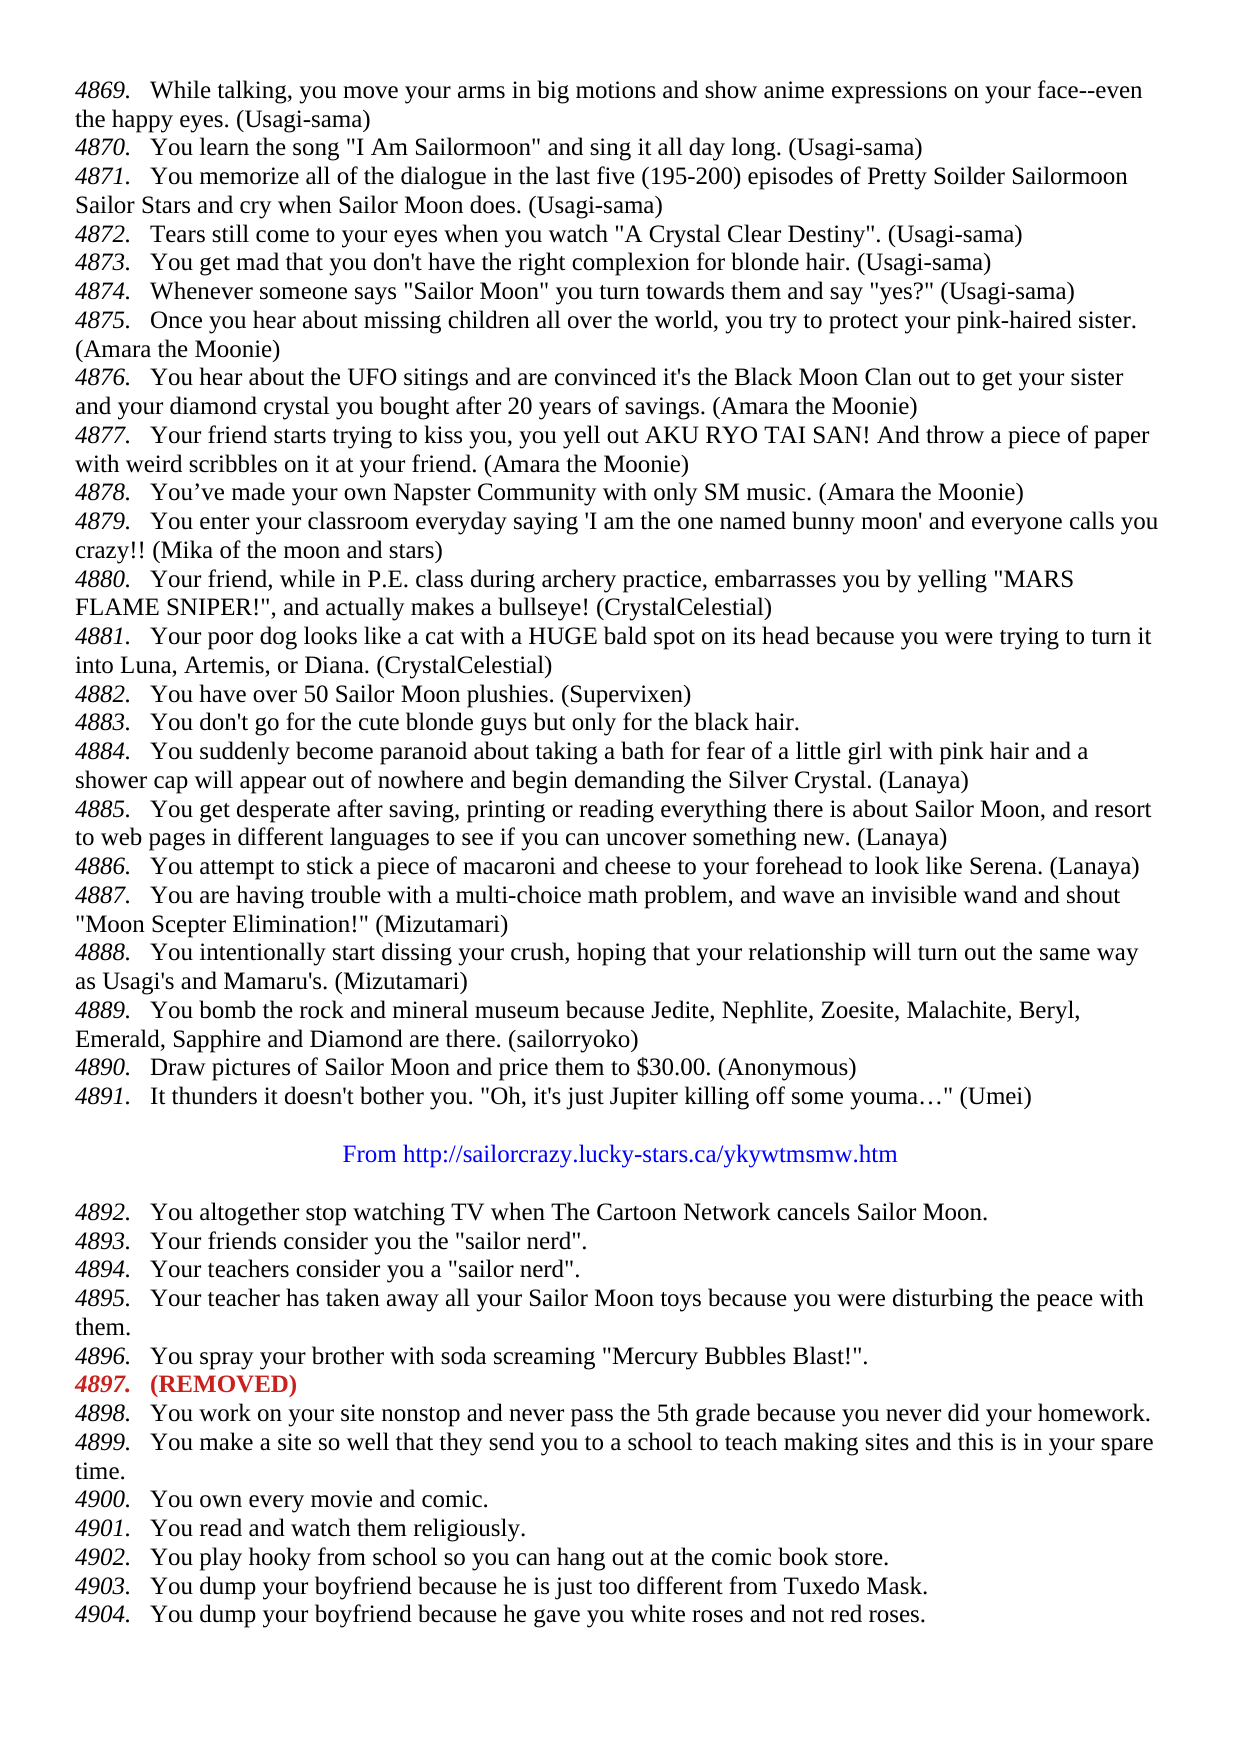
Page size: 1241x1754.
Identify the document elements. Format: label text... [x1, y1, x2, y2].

list Once you hear about missing children all over the world, you try to protect your pink-haired sister. (Amara the Moonie) [75, 305, 1165, 362]
list You are having trouble with a multi-choice math problem, and wave an invisible wand and shout "Moon Scepter Elimination!" (Mizutamari) [75, 880, 1165, 937]
list You suddenly become paranoid about taking a bath for fear of a little girl with pink hair and a shower cap will appear out of nowhere and begin demanding the Silver Crystal. (Lanaya) [75, 736, 1165, 794]
list While talking, you move your arms in big motions and show anime expressions on your face--even the happy eyes. (Usagi-sama) [75, 75, 1165, 132]
list You bomb the rock and mineral museum because Jedite, Nephlite, Zoesite, Malachite, Beryl, Emerald, Sapphire and Diamond are there. (sailorryoko) [75, 995, 1165, 1052]
list You work on your site nonstop and never pass the 5th grade because you never did your homework. [75, 1398, 1165, 1427]
list You read and watch them religiously. [75, 1513, 1165, 1542]
text From http://sailorcrazy.lucky-stars.ca/ykywtmsmw.htm [75, 1139, 1165, 1168]
list You make a site so well that they send you to a school to teach making sites and this is in your spare time. [75, 1427, 1165, 1484]
list You own every movie and comic. [75, 1484, 1165, 1513]
list You intentionally start dissing your crush, hoping that your relationship will turn out the same way as Usagi's and Mamaru's. (Mizutamari) [75, 937, 1165, 995]
list Your friend starts trying to kiss you, you yell out AKU RYO TAI SAN! And throw a piece of paper with weird scribbles on it at your friend. (Amara the Moonie) [75, 420, 1165, 477]
list You hear about the UFO sitings and are convinced it's the Black Moon Clan out to get your sister and your diamond crystal you bought after 20 years of savings. (Amara the Moonie) [75, 362, 1165, 420]
list You dump your boyfriend because he is just too different from Tuxedo Mask. [75, 1571, 1165, 1599]
list You dump your boyfriend because he gave you white roses and not red roses. [75, 1599, 1165, 1628]
list You learn the song "I Am Sailormoon" and sing it all day long. (Usagi-sama) [75, 132, 1165, 161]
list You spray your brother with soda screaming "Mercury Bubbles Blast!". [75, 1341, 1165, 1369]
list You get desperate after saving, printing or reading everything there is about Sailor Moon, and resort to web pages in different languages to see if you can uncover something new. (Lanaya) [75, 794, 1165, 851]
list You have over 50 Sailor Moon plushies. (Supervixen) [75, 679, 1165, 707]
list Whenever someone says "Sailor Moon" you turn towards them and say "yes?" (Usagi-sama) [75, 276, 1165, 305]
list You get mad that you don't have the right complexion for blonde hair. (Usagi-sama) [75, 247, 1165, 276]
list Your teacher has taken away all your Sailor Moon toys because you were disturbing the peace with them. [75, 1283, 1165, 1341]
list Your teachers consider you a "sailor nerd". [75, 1254, 1165, 1283]
list (REMOVED) [75, 1369, 1165, 1398]
list Tears still come to your eyes when you watch "A Crystal Clear Destiny". (Usagi-sama) [75, 219, 1165, 247]
list You attempt to stick a piece of macaroni and cheese to your forehead to look like Serena. (Lanaya) [75, 851, 1165, 880]
list Your friend, while in P.E. class during archery practice, embarrasses you by yelling "MARS FLAME SNIPER!", and actually makes a bullseye! (CrystalCelestial) [75, 564, 1165, 621]
list It thunders it doesn't bother you. "Oh, it's just Jupiter killing off some youma…" (Umei) [75, 1081, 1165, 1110]
list Your poor dog looks like a cat with a HUGE bald spot on its head because you were trying to turn it into Luna, Artemis, or Diana. (CrystalCelestial) [75, 621, 1165, 679]
list You memorize all of the dialogue in the last five (195-200) episodes of Pretty Soilder Sailormoon Sailor Stars and cry when Sailor Moon does. (Usagi-sama) [75, 161, 1165, 219]
list You don't go for the cute blonde guys but only for the black hair. [75, 707, 1165, 736]
list Draw pictures of Sailor Moon and price them to $30.00. (Anonymous) [75, 1052, 1165, 1081]
list You enter your classroom everyday saying 'I am the one named bunny moon' and everyone calls you crazy!! (Mika of the moon and stars) [75, 506, 1165, 564]
list Your friends consider you the "sailor nerd". [75, 1226, 1165, 1254]
list You’ve made your own Napster Community with only SM music. (Amara the Moonie) [75, 477, 1165, 506]
list You play hooky from school so you can hang out at the comic book store. [75, 1542, 1165, 1571]
list You altogether stop watching TV when The Cartoon Network cancels Sailor Moon. [75, 1197, 1165, 1226]
